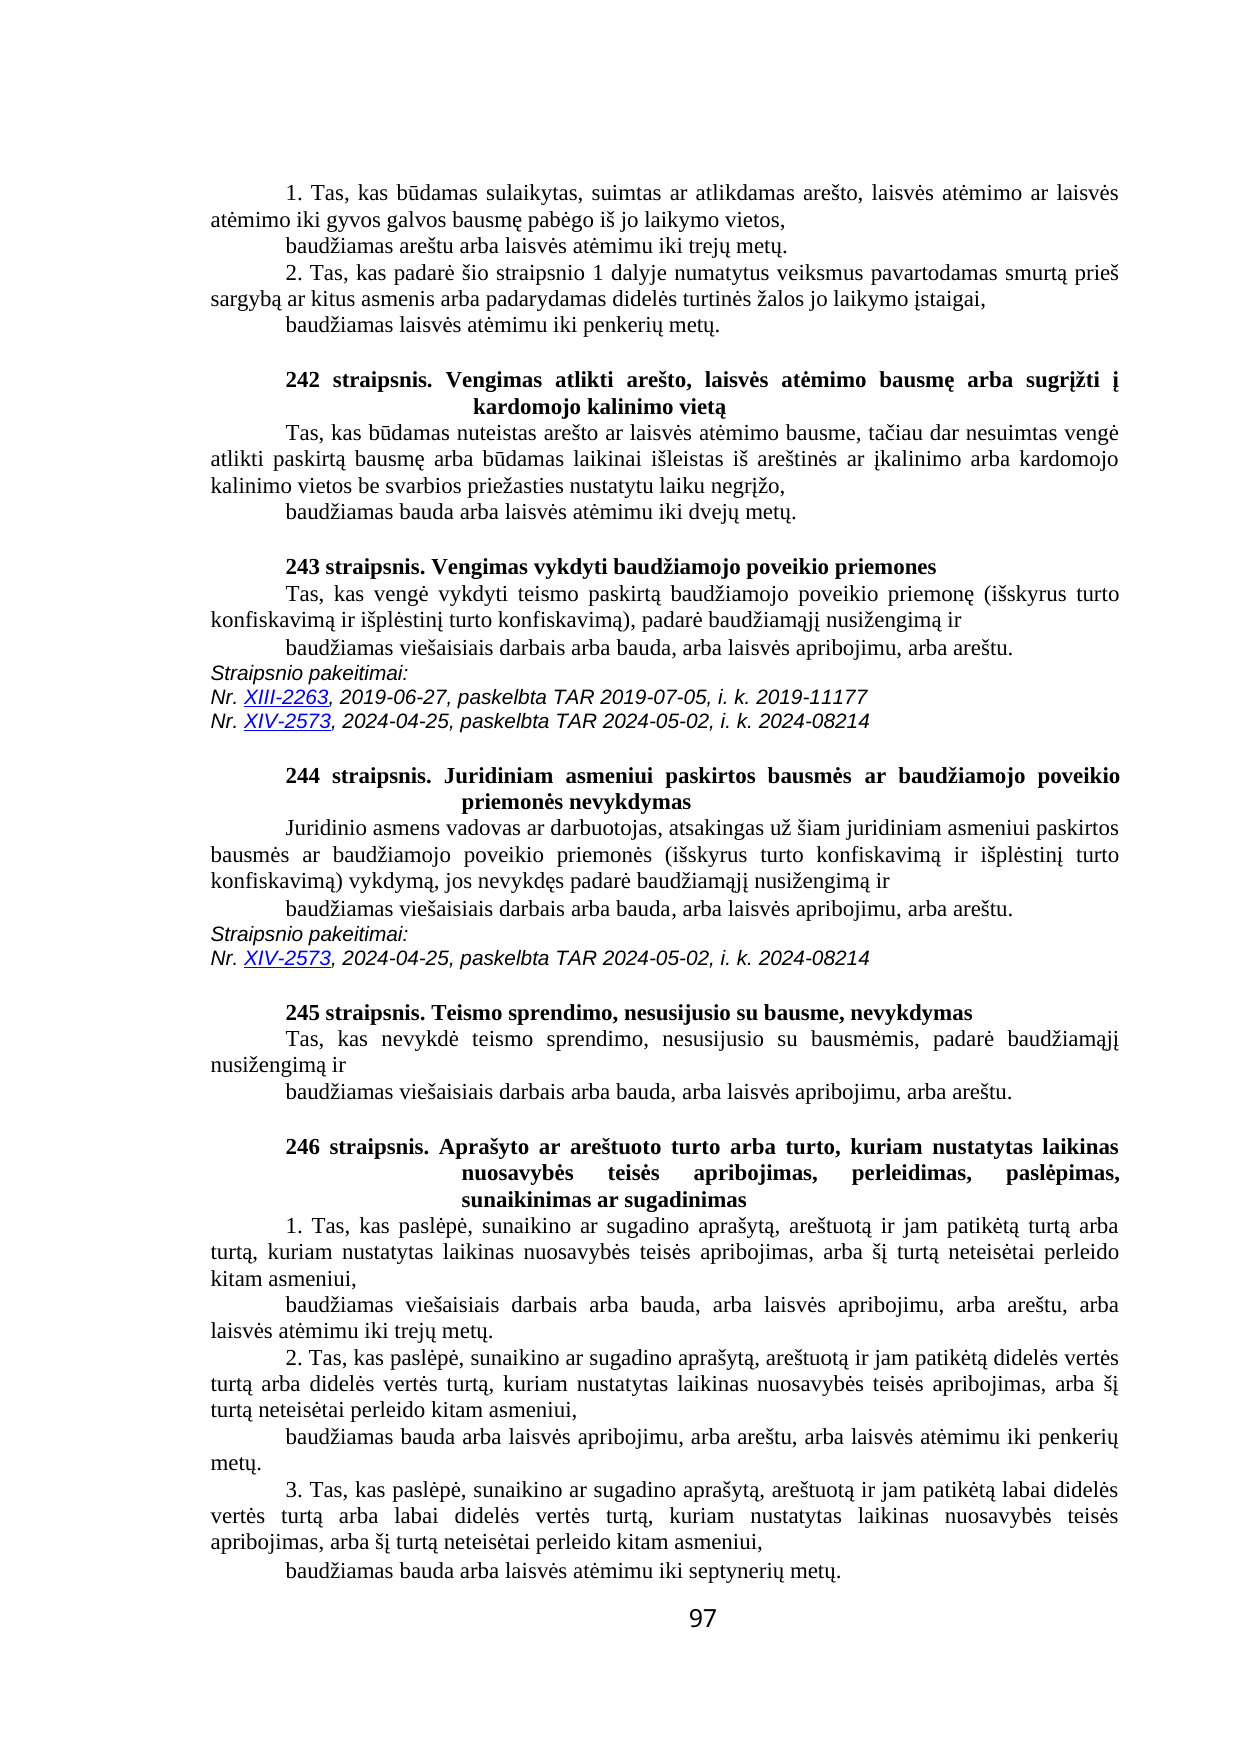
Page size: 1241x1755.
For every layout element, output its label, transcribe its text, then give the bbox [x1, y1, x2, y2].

text 1. Tas, kas būdamas sulaikytas, suimtas ar atlikdamas arešto, laisvės atėmimo ar laisvės atėmimo iki gyvos galvos bausmę pabėgo iš jo laikymo vietos, [210, 179, 1120, 232]
text baudžiamas viešaisiais darbais arba bauda, arba laisvės apribojimu, arba areštu. [210, 632, 1120, 661]
text 243 straipsnis. Vengimas vykdyti baudžiamojo poveikio priemones [210, 553, 1120, 579]
text 242 straipsnis. Vengimas atlikti arešto, laisvės atėmimo bausmę arba sugrįžti į kardomojo kalinimo vietą [285, 366, 1120, 419]
text 1. Tas, kas paslėpė, sunaikino ar sugadino aprašytą, areštuotą ir jam patikėtą turtą arba turtą, kuriam nustatytas laikinas nuosavybės teisės apribojimas, arba šį turtą neteisėtai perleido kitam asmeniui, [210, 1212, 1120, 1291]
text Straipsnio pakeitimai: [210, 922, 1120, 946]
text 3. Tas, kas paslėpė, sunaikino ar sugadino aprašytą, areštuotą ir jam patikėtą labai didelės vertės turtą arba labai didelės vertės turtą, kuriam nustatytas laikinas nuosavybės teisės apribojimas, arba šį turtą neteisėtai perleido kitam asmeniui, [210, 1476, 1120, 1555]
text Tas, kas būdamas nuteistas arešto ar laisvės atėmimo bausme, tačiau dar nesuimtas vengė atlikti paskirtą bausmę arba būdamas laikinai išleistas iš areštinės ar įkalinimo arba kardomojo kalinimo vietos be svarbios priežasties nustatytu laiku negrįžo, [210, 419, 1120, 498]
text 2. Tas, kas paslėpė, sunaikino ar sugadino aprašytą, areštuotą ir jam patikėtą didelės vertės turtą arba didelės vertės turtą, kuriam nustatytas laikinas nuosavybės teisės apribojimas, arba šį turtą neteisėtai perleido kitam asmeniui, [210, 1344, 1120, 1423]
text Straipsnio pakeitimai: [210, 661, 1120, 685]
text baudžiamas laisvės atėmimu iki penkerių metų. [210, 311, 1120, 338]
text Nr. XIV-2573, 2024-04-25, paskelbta TAR 2024-05-02, i. k. 2024-08214 [210, 946, 1120, 970]
text baudžiamas viešaisiais darbais arba bauda, arba laisvės apribojimu, arba areštu. [210, 1078, 1120, 1104]
text baudžiamas viešaisiais darbais arba bauda, arba laisvės apribojimu, arba areštu, arba laisvės atėmimu iki trejų metų. [210, 1291, 1120, 1344]
text baudžiamas bauda arba laisvės atėmimu iki dvejų metų. [210, 498, 1120, 524]
text Juridinio asmens vadovas ar darbuotojas, atsakingas už šiam juridiniam asmeniui paskirtos bausmės ar baudžiamojo poveikio priemonės (išskyrus turto konfiskavimą ir išplėstinį turto konfiskavimą) vykdymą, jos nevykdęs padarė baudžiamąjį nusižengimą ir [210, 814, 1120, 893]
text 2. Tas, kas padarė šio straipsnio 1 dalyje numatytus veiksmus pavartodamas smurtą prieš sargybą ar kitus asmenis arba padarydamas didelės turtinės žalos jo laikymo įstaigai, [210, 258, 1120, 311]
text 244 straipsnis. Juridiniam asmeniui paskirtos bausmės ar baudžiamojo poveikio priemonės nevykdymas [285, 762, 1120, 814]
text 246 straipsnis. Aprašyto ar areštuoto turto arba turto, kuriam nustatytas laikinas nuosavybės teisės apribojimas, perleidimas, paslėpimas, sunaikinimas ar sugadinimas [285, 1133, 1120, 1212]
text baudžiamas areštu arba laisvės atėmimu iki trejų metų. [210, 232, 1120, 258]
text Nr. XIV-2573, 2024-04-25, paskelbta TAR 2024-05-02, i. k. 2024-08214 [210, 709, 1120, 733]
text baudžiamas bauda arba laisvės atėmimu iki septynerių metų. [210, 1555, 1120, 1583]
text Nr. XIII-2263, 2019-06-27, paskelbta TAR 2019-07-05, i. k. 2019-11177 [210, 685, 1120, 709]
text Tas, kas nevykdė teismo sprendimo, nesusijusio su bausmėmis, padarė baudžiamąjį nusižengimą ir [210, 1025, 1120, 1078]
text baudžiamas bauda arba laisvės apribojimu, arba areštu, arba laisvės atėmimu iki penkerių metų. [210, 1423, 1120, 1476]
text Tas, kas vengė vykdyti teismo paskirtą baudžiamojo poveikio priemonę (išskyrus turto konfiskavimą ir išplėstinį turto konfiskavimą), padarė baudžiamąjį nusižengimą ir [210, 579, 1120, 632]
text 245 straipsnis. Teismo sprendimo, nesusijusio su bausme, nevykdymas [210, 999, 1120, 1025]
text baudžiamas viešaisiais darbais arba bauda, arba laisvės apribojimu, arba areštu. [210, 893, 1120, 922]
